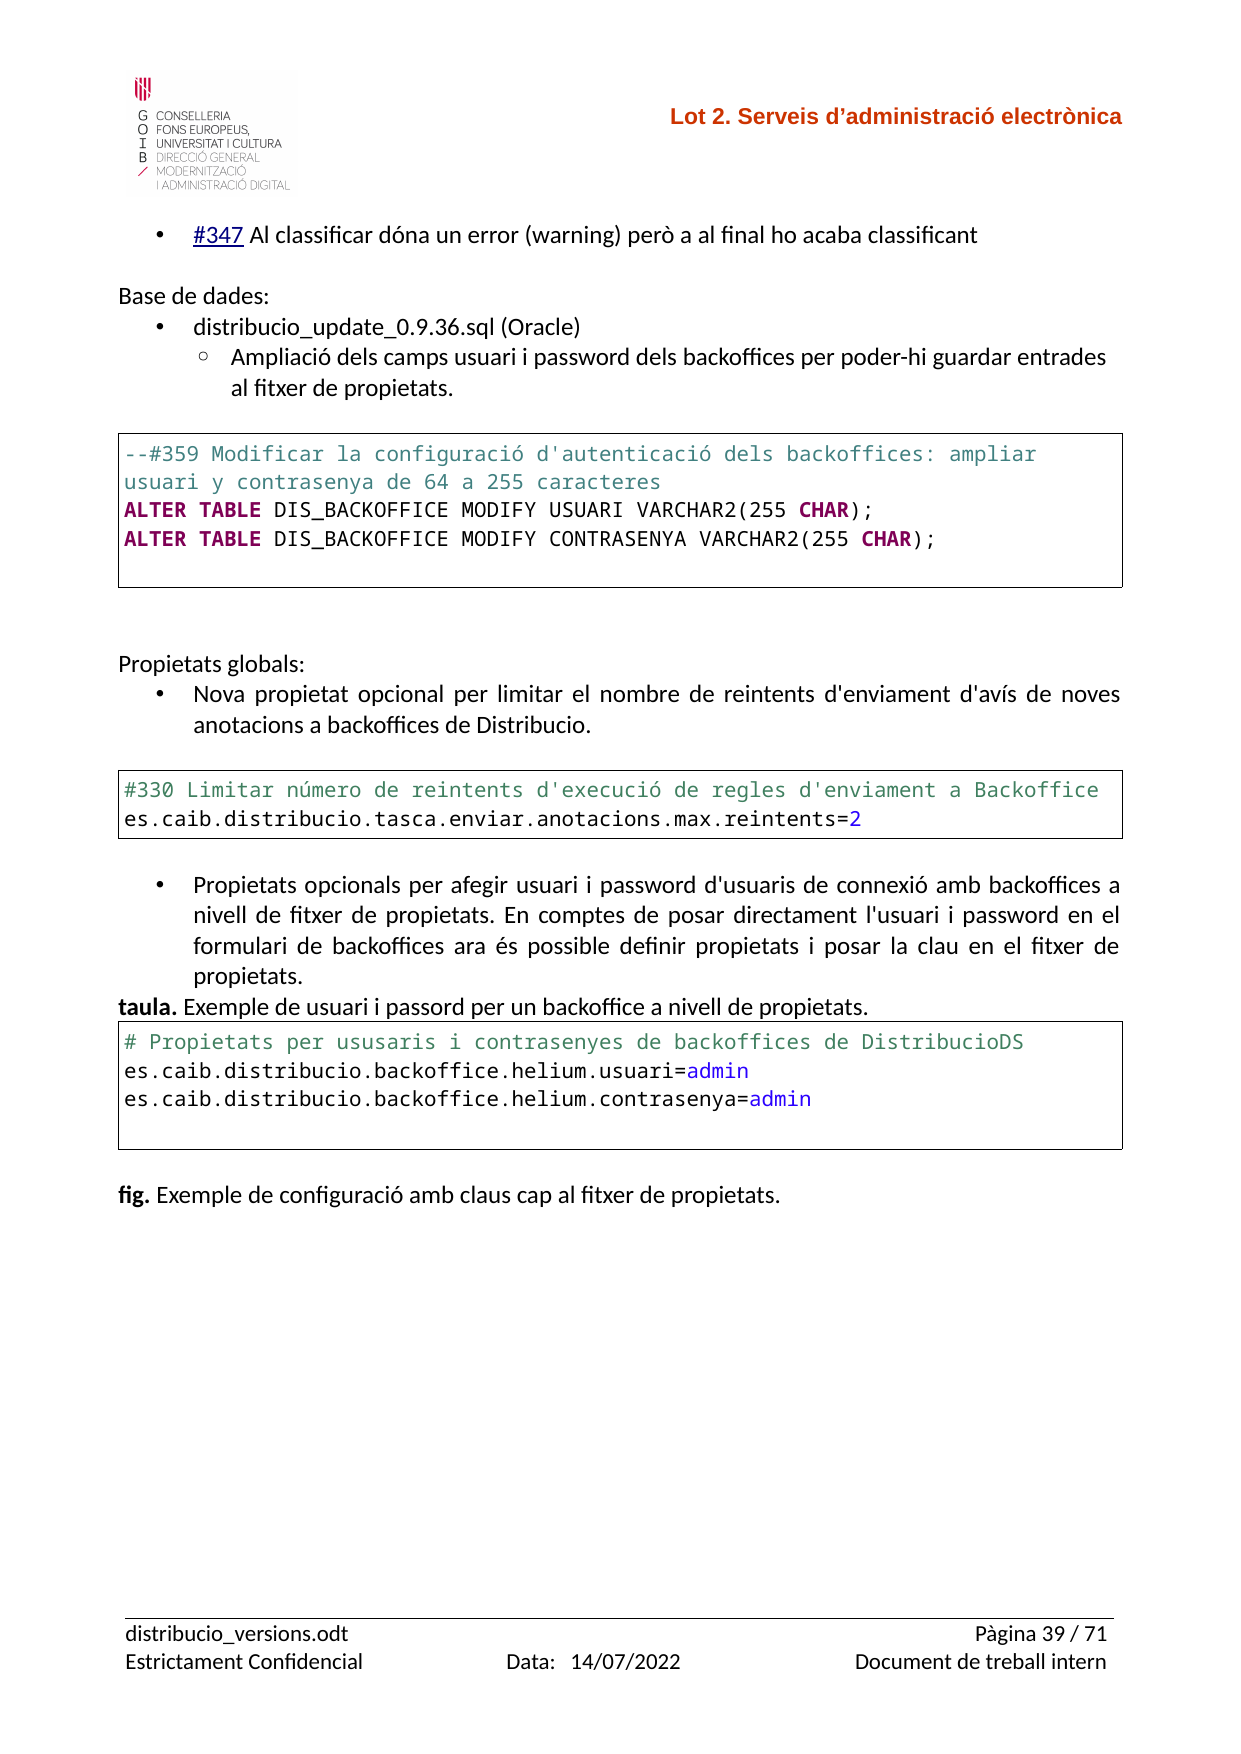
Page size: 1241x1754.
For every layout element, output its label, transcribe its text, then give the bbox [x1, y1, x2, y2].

table_header --#359 Modificar la configuració d'autenticació dels backoffices: ampliar usuari y contrasenya de 64 a 255 caracteres ALTER TABLE DIS_BACKOFFICE MODIFY USUARI VARCHAR2(255 CHAR); ALTER TABLE DIS_BACKOFFICE MODIFY CONTRASENYA VARCHAR2(255 CHAR); [119, 434, 1122, 587]
list Ampliació dels camps usuari i password dels backoffices per poder-hi guardar entrades al fitxer de propietats. [193, 341, 1122, 402]
text Propietats globals: [118, 648, 1122, 678]
table_header #330 Limitar número de reintents d'execució de regles d'enviament a Backoffice es.caib.distribucio.tasca.enviar.anotacions.max.reintents=2 [119, 771, 1122, 838]
list Nova propietat opcional per limitar el nombre de reintents d'enviament d'avís de noves anotacions a backoffices de Distribucio. [156, 678, 1122, 739]
text fig. Exemple de configuració amb claus cap al fitxer de propietats. [118, 1179, 1122, 1210]
table_header # Propietats per ususaris i contrasenyes de backoffices de DistribucioDS es.caib.distribucio.backoffice.helium.usuari=admin es.caib.distribucio.backoffice.helium.contrasenya=admin [119, 1022, 1122, 1149]
list Propietats opcionals per afegir usuari i password d'usuaris de connexió amb backoffices a nivell de fitxer de propietats. En comptes de posar directament l'usuari i password en el formulari de backoffices ara és possible definir propietats i posar la clau en el fitxer de propietats. [156, 869, 1122, 991]
list distribucio_update_0.9.36.sql (Oracle) [156, 311, 1122, 341]
text taula. Exemple de usuari i passord per un backoffice a nivell de propietats. [118, 991, 1122, 1021]
picture [126, 70, 299, 197]
text Base de dades: [118, 280, 1122, 311]
list #347 Al classificar dóna un error (warning) però a al final ho acaba classificant [156, 219, 1122, 250]
